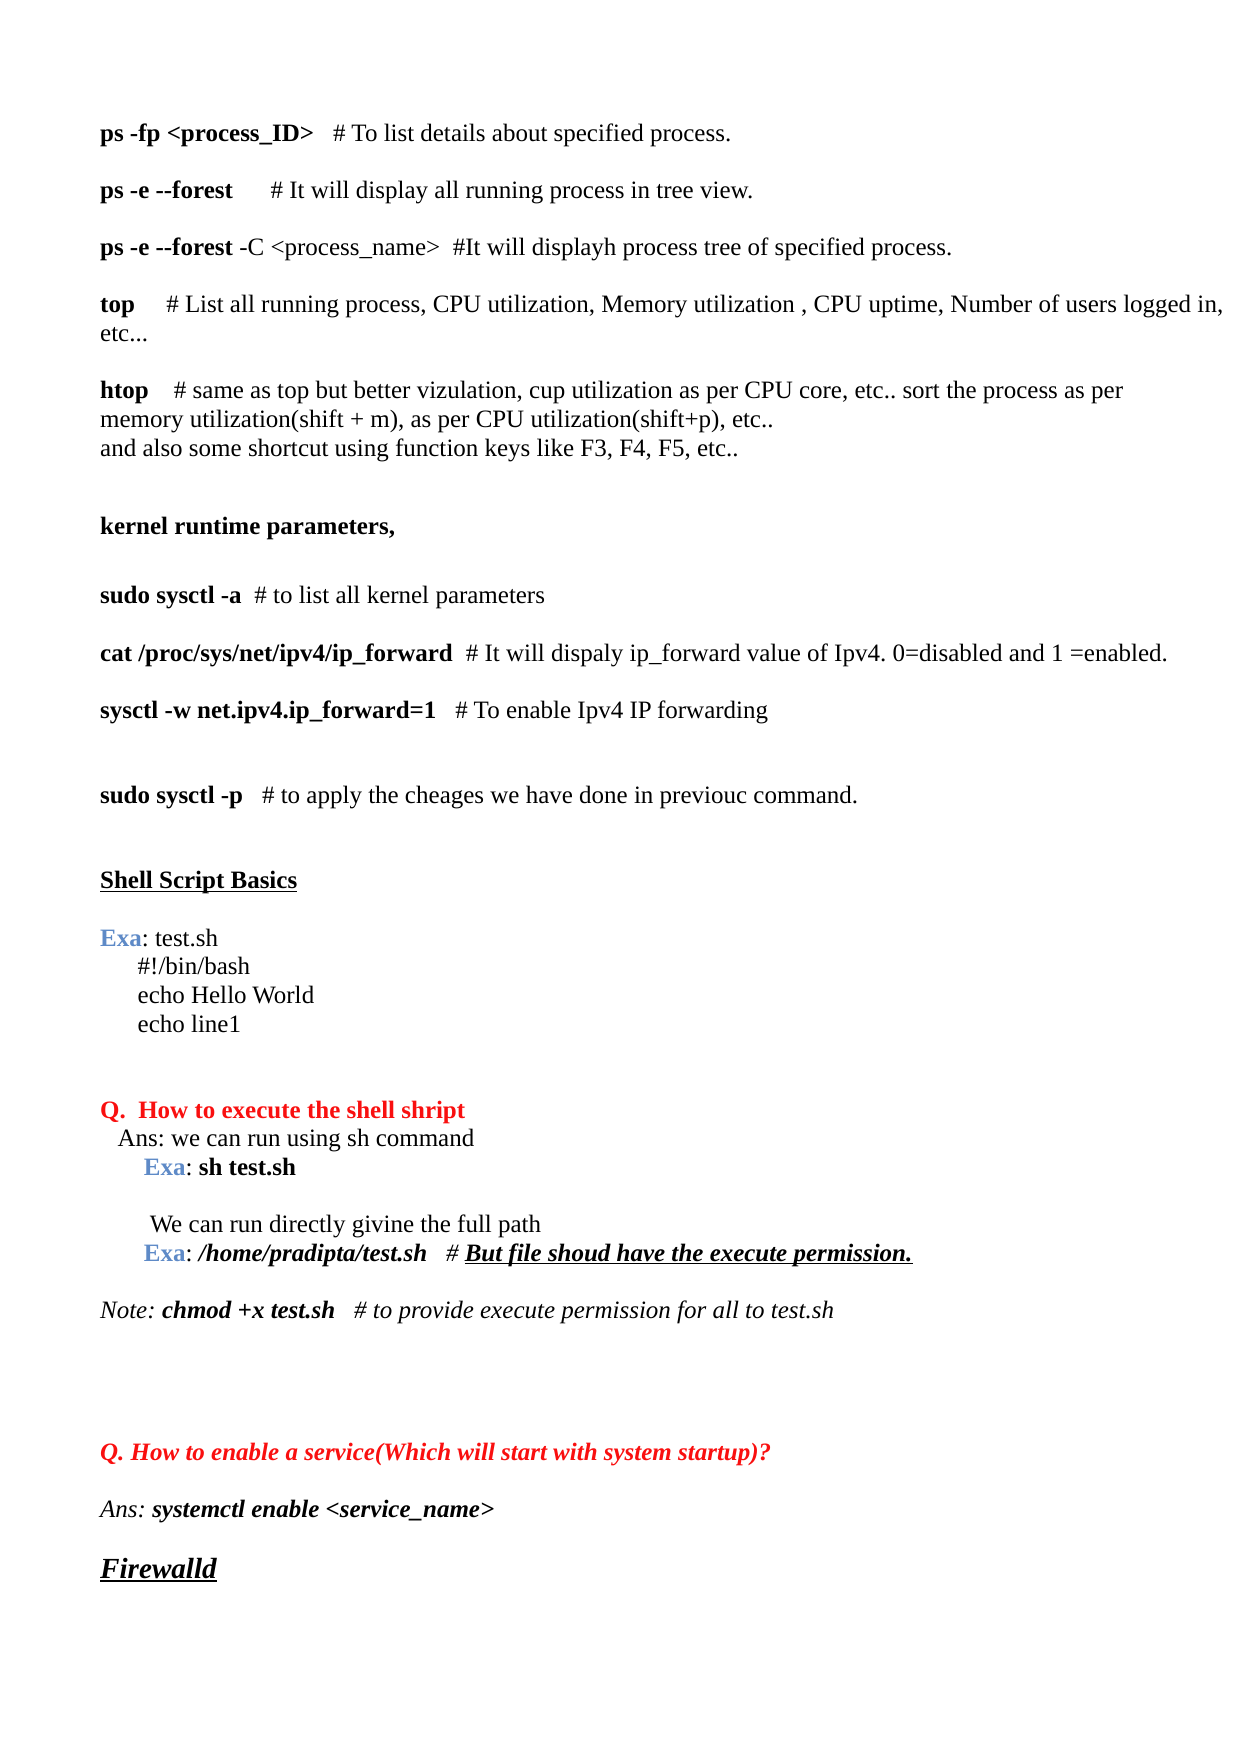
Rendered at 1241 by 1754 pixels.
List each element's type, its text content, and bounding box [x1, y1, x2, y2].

text Q. How to enable a service(Which will start with system startup)? [100, 1437, 1198, 1466]
text and also some shortcut using function keys like F3, F4, F5, etc.. [100, 433, 1198, 462]
text ps -e --forest -C <process_name> #It will displayh process tree of specified process. [100, 232, 1240, 261]
text Q. How to execute the shell shript [100, 1095, 1198, 1123]
text #!/bin/bash [100, 951, 1198, 980]
text Ans: we can run using sh command [100, 1123, 1198, 1152]
text htop # same as top but better vizulation, cup utilization as per CPU core, etc.. sort the process as per memory utilization(shift + m), as per CPU utilization(shift+p), etc.. [100, 376, 1198, 433]
text Shell Script Basics [100, 866, 1198, 894]
text sysctl -w net.ipv4.ip_forward=1 # To enable Ipv4 IP forwarding [100, 695, 1198, 723]
text sudo sysctl -a # to list all kernel parameters [100, 581, 1198, 609]
text Firewalld [100, 1551, 1198, 1585]
text We can run directly givine the full path [100, 1209, 1198, 1238]
text ps -fp <process_ID> # To list details about specified process. [100, 118, 1240, 147]
text echo Hello World [100, 980, 1198, 1009]
subtitle kernel runtime parameters, [100, 511, 1198, 540]
text top # List all running process, CPU utilization, Memory utilization , CPU uptime, Number of users logged in, etc... [100, 289, 1240, 347]
text Exa: test.sh [100, 923, 1198, 951]
text Exa: /home/pradipta/test.sh # But file shoud have the execute permission. [100, 1238, 1198, 1267]
text sudo sysctl -p # to apply the cheages we have done in previouc command. [100, 780, 1198, 809]
text Exa: sh test.sh [100, 1152, 1198, 1181]
text ps -e --forest # It will display all running process in tree view. [100, 175, 1240, 204]
text cat /proc/sys/net/ipv4/ip_forward # It will dispaly ip_forward value of Ipv4. 0=disabled and 1 =enabled. [100, 638, 1198, 666]
text echo line1 [100, 1009, 1198, 1038]
text Ans: systemctl enable <service_name> [100, 1494, 1198, 1523]
text Note: chmod +x test.sh # to provide execute permission for all to test.sh [100, 1295, 1198, 1324]
